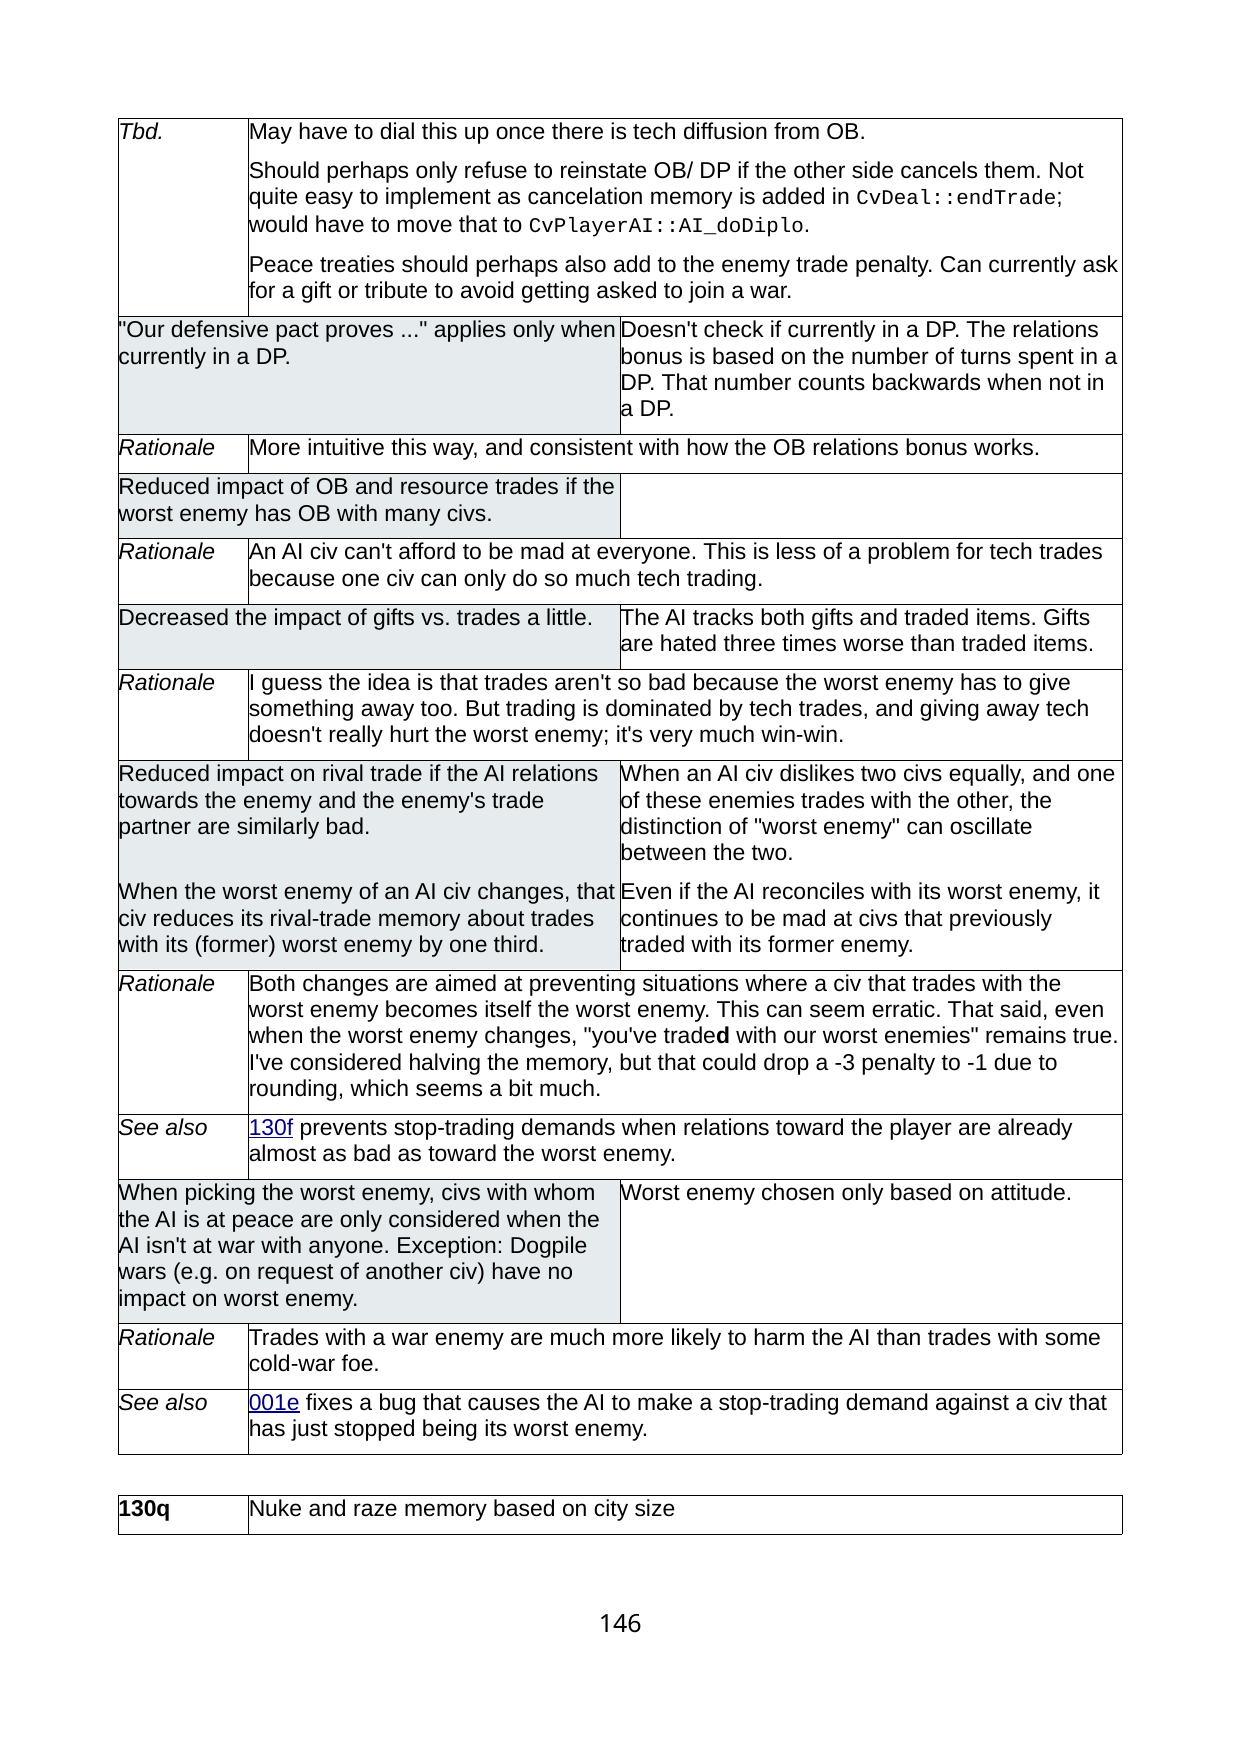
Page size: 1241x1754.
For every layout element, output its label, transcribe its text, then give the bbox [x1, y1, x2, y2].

table_cell Both changes are aimed at preventing situations where a civ that trades with the worst enemy becomes itself the worst enemy. This can seem erratic. That said, even when the worst enemy changes, "you've traded with our worst enemies" remains true. I've considered halving the memory, but that could drop a -3 penalty to -1 due to rounding, which seems a bit much. [249, 971, 1122, 1114]
table_header 130q [119, 1496, 248, 1534]
table_cell Doesn't check if currently in a DP. The relations bonus is based on the number of turns spent in a DP. That number counts backwards when not in a DP. [621, 317, 1122, 434]
table_cell Reduced impact of OB and resource trades if the worst enemy has OB with many civs. [119, 474, 620, 538]
table_cell [621, 474, 1122, 538]
table_cell Reduced impact on rival trade if the AI relations towards the enemy and the enemy's trade partner are similarly bad. When the worst enemy of an AI civ changes, that civ reduces its rival-trade memory about trades with its (former) worst enemy by one third. [119, 761, 620, 969]
table_cell Rationale [119, 435, 248, 473]
table_cell Rationale [119, 539, 248, 603]
table_cell When picking the worst enemy, civs with whom the AI is at peace are only considered when the AI isn't at war with anyone. Exception: Dogpile wars (e.g. on request of another civ) have no impact on worst enemy. [119, 1180, 620, 1323]
table_cell An AI civ can't afford to be mad at everyone. This is less of a problem for tech trades because one civ can only do so much tech trading. [249, 539, 1122, 603]
table_cell Worst enemy chosen only based on attitude. [621, 1180, 1122, 1323]
table_cell I guess the idea is that trades aren't so bad because the worst enemy has to give something away too. But trading is dominated by tech trades, and giving away tech doesn't really hurt the worst enemy; it's very much win-win. [249, 670, 1122, 760]
table_cell Decreased the impact of gifts vs. trades a little. [119, 605, 620, 669]
table_cell "Our defensive pact proves ..." applies only when currently in a DP. [119, 317, 620, 434]
table_cell Rationale [119, 971, 248, 1114]
table_cell Rationale [119, 670, 248, 760]
table_cell 130f prevents stop-trading demands when relations toward the player are already almost as bad as toward the worst enemy. [249, 1115, 1122, 1179]
table_cell See also [119, 1115, 248, 1179]
table_cell 001e fixes a bug that causes the AI to make a stop-trading demand against a civ that has just stopped being its worst enemy. [249, 1390, 1122, 1454]
table_cell More intuitive this way, and consistent with how the OB relations bonus works. [249, 435, 1122, 473]
table_cell Rationale [119, 1324, 248, 1388]
table_header Nuke and raze memory based on city size [249, 1496, 1122, 1534]
table_cell Tbd. [119, 119, 248, 316]
table_cell When an AI civ dislikes two civs equally, and one of these enemies trades with the other, the distinction of "worst enemy" can oscillate between the two. Even if the AI reconciles with its worst enemy, it continues to be mad at civs that previously traded with its former enemy. [621, 761, 1122, 969]
table_cell See also [119, 1390, 248, 1454]
table_cell Trades with a war enemy are much more likely to harm the AI than trades with some cold-war foe. [249, 1324, 1122, 1388]
table_cell The AI tracks both gifts and traded items. Gifts are hated three times worse than traded items. [621, 605, 1122, 669]
table_cell May have to dial this up once there is tech diffusion from OB. Should perhaps only refuse to reinstate OB/ DP if the other side cancels them. Not quite easy to implement as cancelation memory is added in CvDeal::endTrade; would have to move that to CvPlayerAI::AI_doDiplo. Peace treaties should perhaps also add to the enemy trade penalty. Can currently ask for a gift or tribute to avoid getting asked to join a war. [249, 119, 1122, 316]
